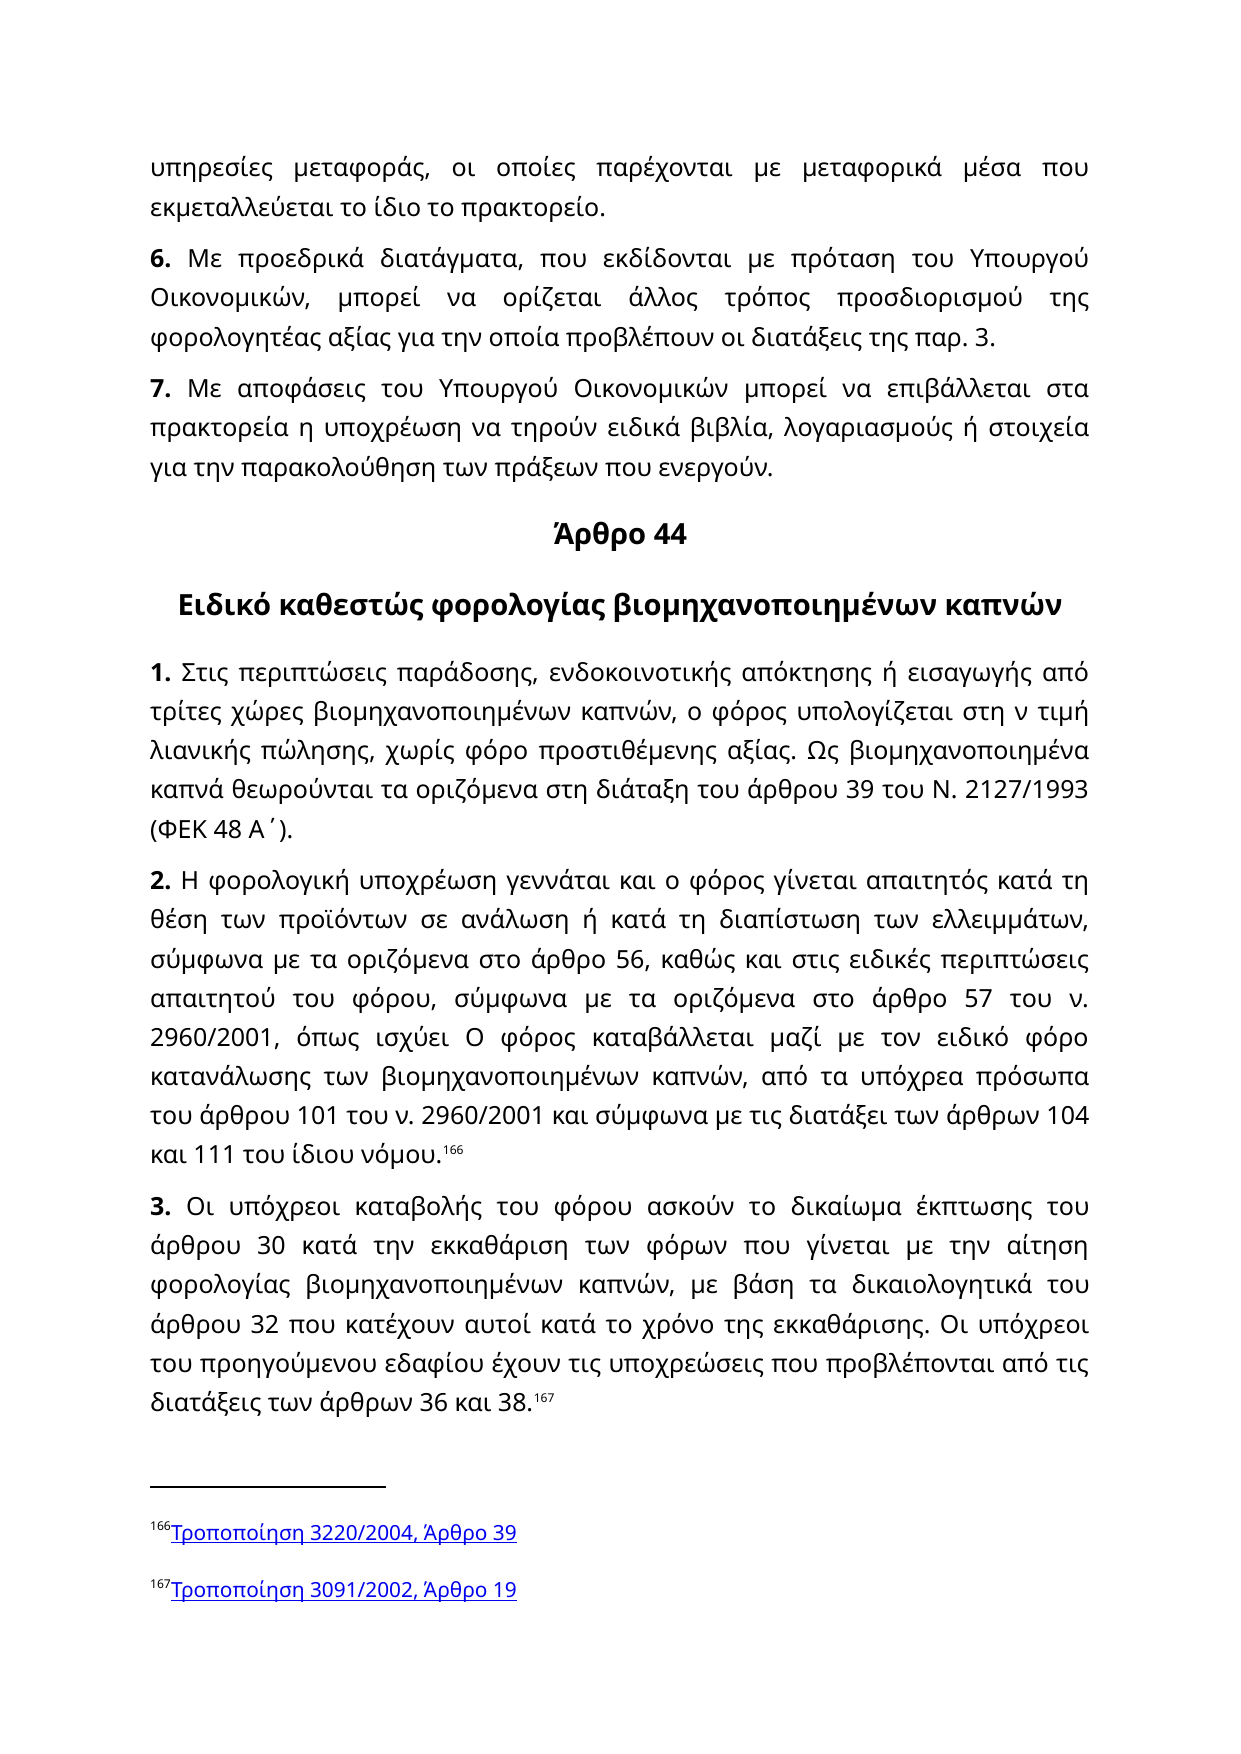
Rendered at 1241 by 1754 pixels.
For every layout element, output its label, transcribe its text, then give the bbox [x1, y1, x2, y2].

subtitle Άρθρο 44 [150, 513, 1090, 553]
text 7. Με αποφάσεις του Υπουργού Οικονομικών μπορεί να επιβάλλεται στα πρακτορεία η υποχρέωση να τηρούν ειδικά βιβλία, λογαριασμούς ή στοιχεία για την παρακολούθηση των πράξεων που ενεργούν. [150, 371, 1090, 483]
text 1. Στις περιπτώσεις παράδοσης, ενδοκοινοτικής απόκτησης ή εισαγωγής από τρίτες χώρες βιομηχανοποιημένων καπνών, ο φόρος υπολογίζεται στη ν τιμή λιανικής πώλησης, χωρίς φόρο προστιθέμενης αξίας. Ως βιομηχανοποιημένα καπνά θεωρούνται τα οριζόμενα στη διάταξη του άρθρου 39 του Ν. 2127/1993 (ΦΕΚ 48 Α΄). [150, 654, 1090, 845]
subtitle Ειδικό καθεστώς φορολογίας βιομηχανοποιημένων καπνών [150, 584, 1090, 624]
text 2. Η φορολογική υποχρέωση γεννάται και ο φόρος γίνεται απαιτητός κατά τη θέση των προϊόντων σε ανάλωση ή κατά τη διαπίστωση των ελλειμμάτων, σύμφωνα με τα οριζόμενα στο άρθρο 56, καθώς και στις ειδικές περιπτώσεις απαιτητού του φόρου, σύμφωνα με τα οριζόμενα στο άρθρο 57 του ν. 2960/2001, όπως ισχύει Ο φόρος καταβάλλεται μαζί με τον ειδικό φόρο κατανάλωσης των βιομηχανοποιημένων καπνών, από τα υπόχρεα πρόσωπα του άρθρου 101 του ν. 2960/2001 και σύμφωνα με τις διατάξει των άρθρων 104 και 111 του ίδιου νόμου. [150, 863, 1090, 1171]
text Τροποποίηση 3091/2002, Άρθρο 19 [150, 1576, 1090, 1604]
text υπηρεσίες μεταφοράς, οι οποίες παρέχονται με μεταφορικά μέσα που εκμεταλλεύεται το ίδιο το πρακτορείο. [150, 150, 1090, 223]
text 3. Οι υπόχρεοι καταβολής του φόρου ασκούν το δικαίωμα έκπτωσης του άρθρου 30 κατά την εκκαθάριση των φόρων που γίνεται με την αίτηση φορολογίας βιομηχανοποιημένων καπνών, με βάση τα δικαιολογητικά του άρθρου 32 που κατέχουν αυτοί κατά το χρόνο της εκκαθάρισης. Οι υπόχρεοι του προηγούμενου εδαφίου έχουν τις υποχρεώσεις που προβλέπονται από τις διατάξεις των άρθρων 36 και 38. [150, 1189, 1090, 1419]
text 6. Με προεδρικά διατάγματα, που εκδίδονται με πρόταση του Υπουργού Οικονομικών, μπορεί να ορίζεται άλλος τρόπος προσδιορισμού της φορολογητέας αξίας για την οποία προβλέπουν οι διατάξεις της παρ. 3. [150, 241, 1090, 353]
text Τροποποίηση 3220/2004, Άρθρο 39 [150, 1518, 1090, 1546]
